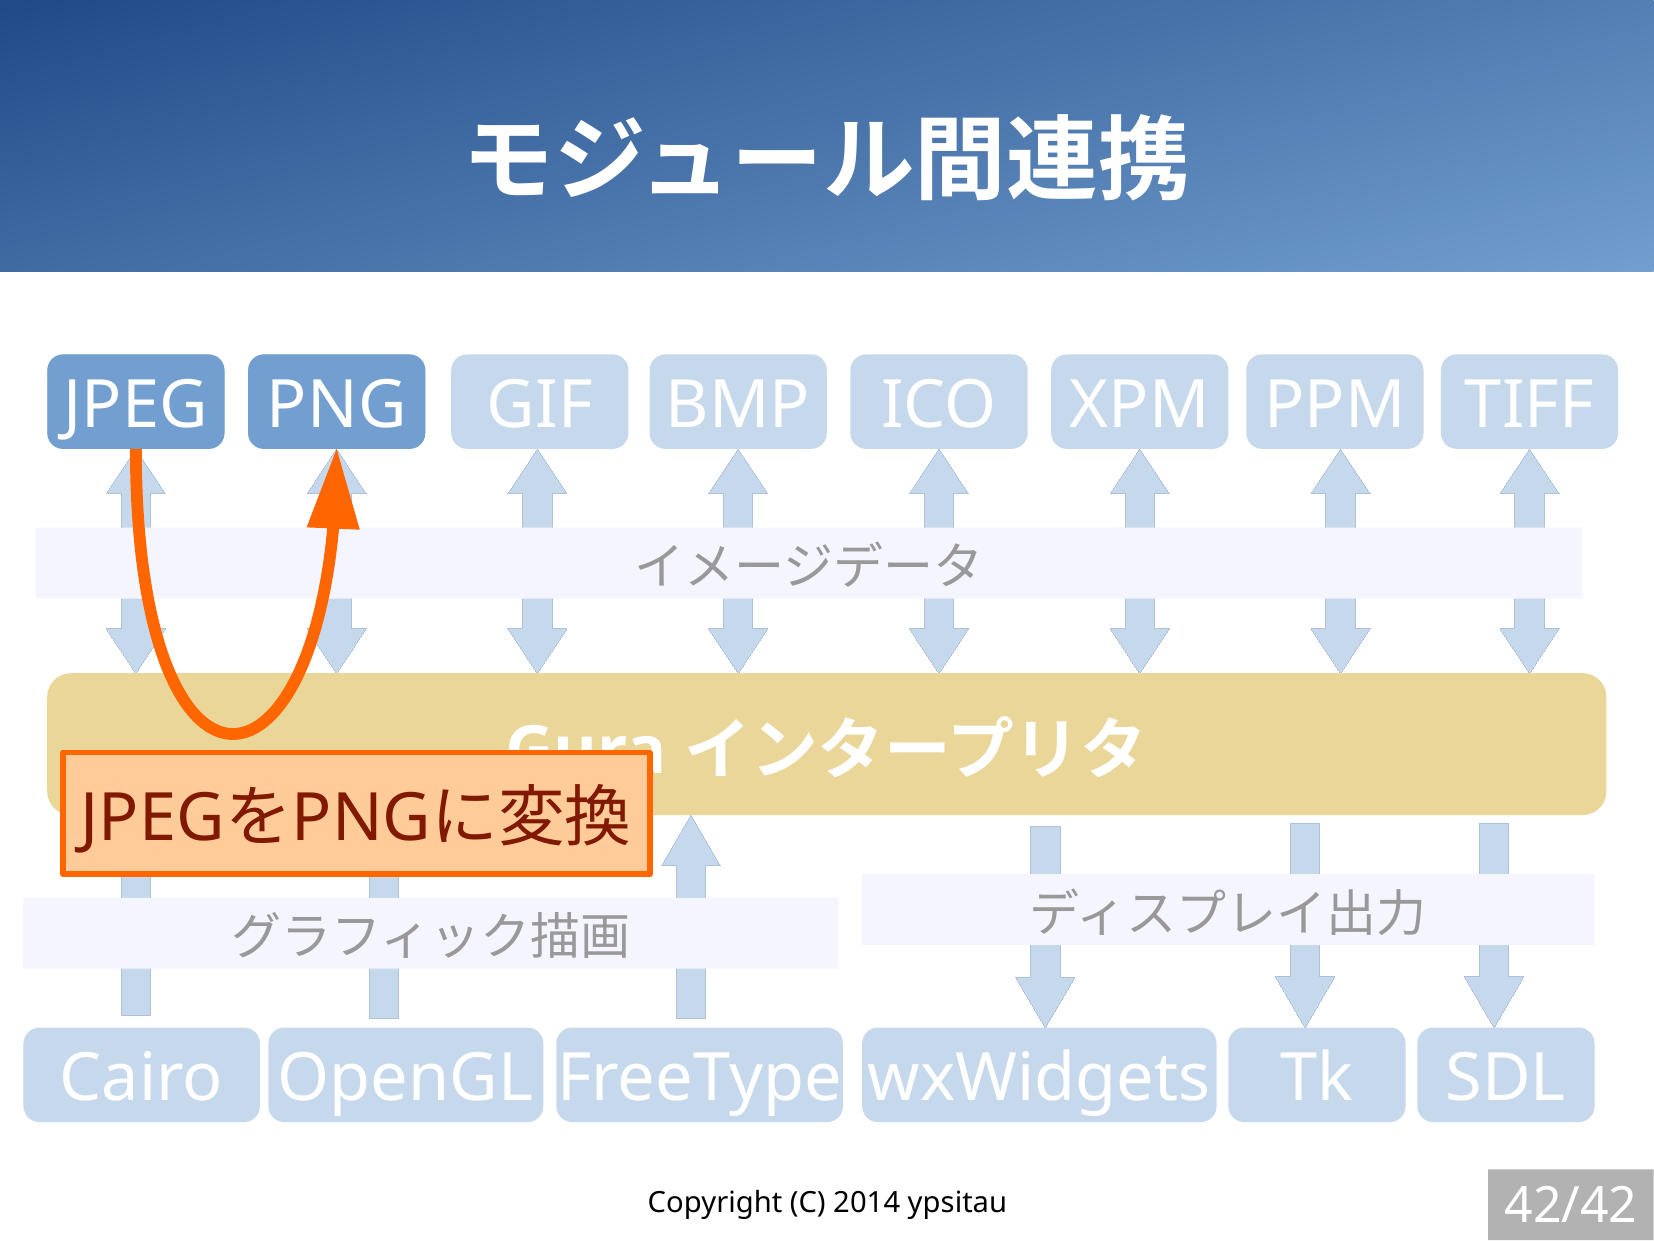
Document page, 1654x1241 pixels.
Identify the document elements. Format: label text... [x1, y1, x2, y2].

text_box JPEG [47, 354, 225, 449]
text_box [23, 307, 1630, 1146]
title モジュール間連携 [82, 49, 1571, 257]
text_box PNG [248, 354, 426, 449]
text_box JPEGをPNGに変換 [63, 752, 640, 875]
